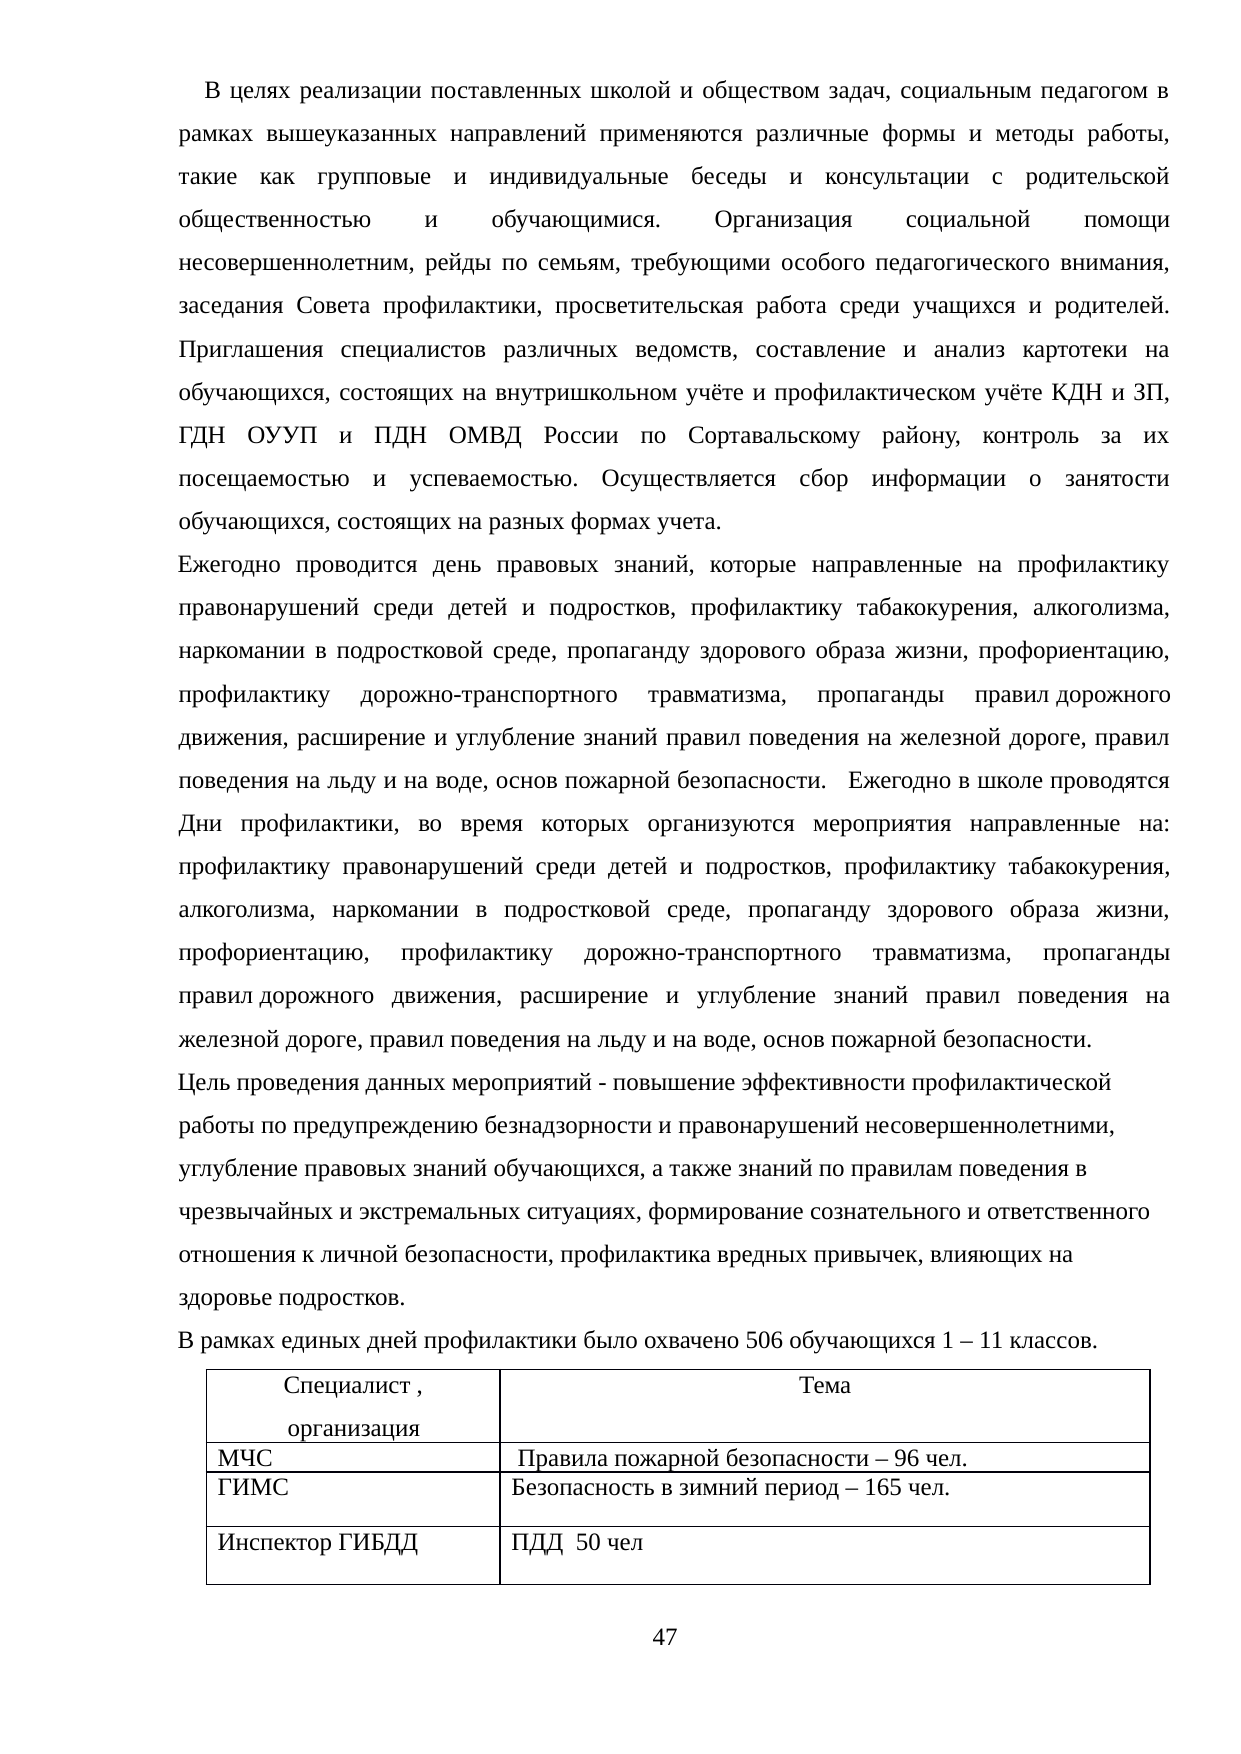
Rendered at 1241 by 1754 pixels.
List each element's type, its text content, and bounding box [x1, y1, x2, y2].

table_cell Безопасность в зимний период – 165 чел. [501, 1473, 1149, 1526]
text Ежегодно проводится день правовых знаний, которые направленные на профилактику правонарушений среди детей и подростков, профилактику табакокурения, алкоголизма, наркомании в подростковой среде, пропаганду здорового образа жизни, профориентацию, профилактику дорожно-транспортного травматизма, пропаганды правил дорожного движения, расширение и углубление знаний правил поведения на железной дороге, правил поведения на льду и на воде, основ пожарной безопасности. Ежегодно в школе проводятся Дни профилактики, во время которых организуются мероприятия направленные на: профилактику правонарушений среди детей и подростков, профилактику табакокурения, алкоголизма, наркомании в подростковой среде, пропаганду здорового образа жизни, профориентацию, профилактику дорожно-транспортного травматизма, пропаганды правил дорожного движения, расширение и углубление знаний правил поведения на железной дороге, правил поведения на льду и на воде, основ пожарной безопасности. [177, 549, 1171, 1052]
text В рамках единых дней профилактики было охвачено 506 обучающихся 1 – 11 классов. [177, 1326, 1171, 1354]
table_header Тема [501, 1370, 1149, 1442]
table_cell ПДД 50 чел [501, 1527, 1149, 1584]
text В целях реализации поставленных школой и обществом задач, социальным педагогом в рамках вышеуказанных направлений применяются различные формы и методы работы, такие как групповые и индивидуальные беседы и консультации c родительской общественностью и обучающимися. Организация социальной помощи несовершеннолетним, рейды по семьям, требующими особого педагогического внимания, заседания Совета профилактики, просветительская работа среди учащихся и родителей. Приглашения специалистов различных ведомств, составление и анализ картотеки на обучающихся, состоящих на внутришкольном учёте и профилактическом учёте КДН и ЗП, ГДН ОУУП и ПДН ОМВД России по Сортавальскому району, контроль за их посещаемостью и успеваемостью. Осуществляется сбор информации о занятости обучающихся, состоящих на разных формах учета. [177, 75, 1171, 535]
table_header Специалист , организация [207, 1370, 499, 1442]
text Цель проведения данных мероприятий - повышение эффективности профилактической работы по предупреждению безнадзорности и правонарушений несовершеннолетними, углубление правовых знаний обучающихся, а также знаний по правилам поведения в чрезвычайных и экстремальных ситуациях, формирование сознательного и ответственного отношения к личной безопасности, профилактика вредных привычек, влияющих на здоровье подростков. [177, 1067, 1171, 1311]
table_cell Правила пожарной безопасности – 96 чел. [501, 1443, 1149, 1471]
table_cell ГИМС [207, 1473, 499, 1526]
table_cell МЧС [207, 1443, 499, 1471]
table_cell Инспектор ГИБДД [207, 1527, 499, 1584]
